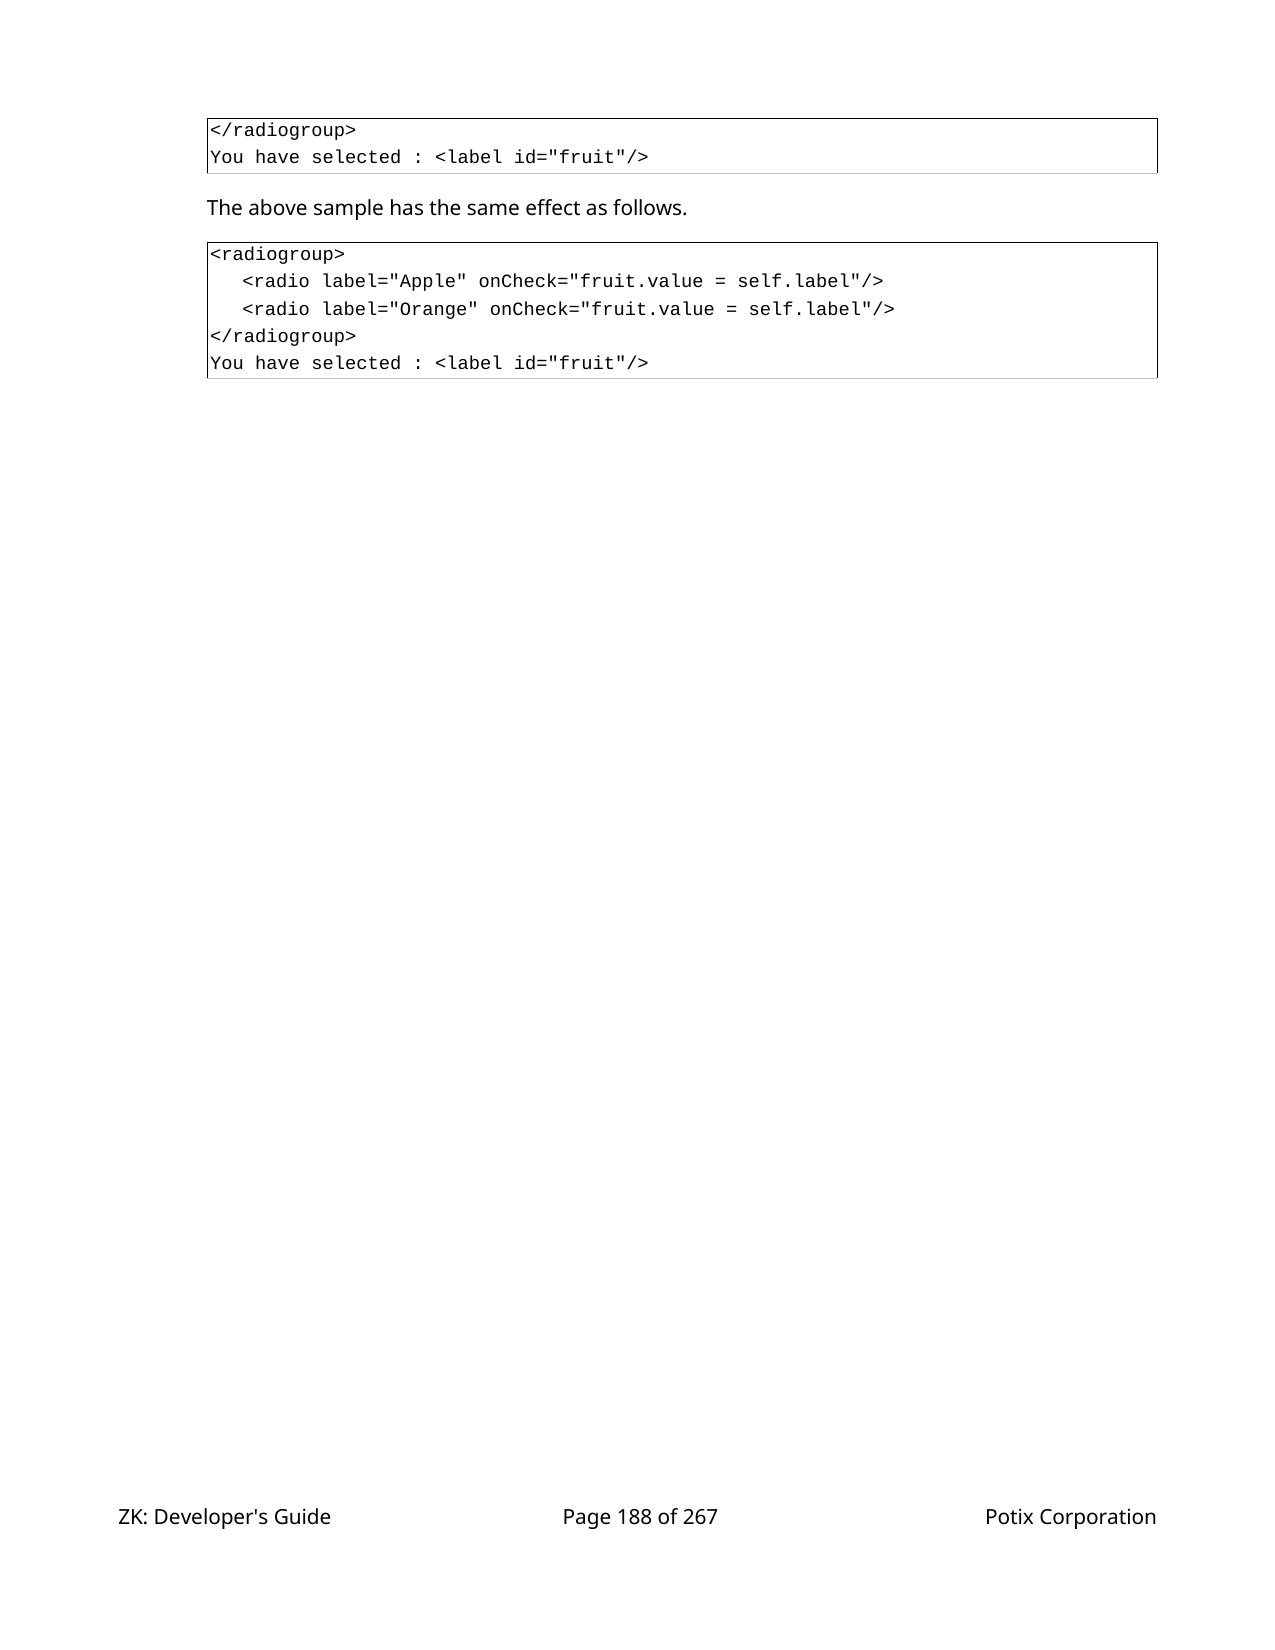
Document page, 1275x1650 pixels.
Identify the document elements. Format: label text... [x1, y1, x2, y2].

text </radiogroup> [208, 119, 1157, 142]
text You have selected : <label id="fruit"/> [208, 145, 1157, 173]
text <radio label="Orange" onCheck="fruit.value = self.label"/> [208, 296, 1157, 321]
text The above sample has the same effect as follows. [207, 193, 1157, 221]
text <radio label="Apple" onCheck="fruit.value = self.label"/> [208, 269, 1157, 293]
text You have selected : <label id="fruit"/> [208, 351, 1157, 378]
text </radiogroup> [208, 324, 1157, 348]
text <radiogroup> [208, 243, 1157, 266]
